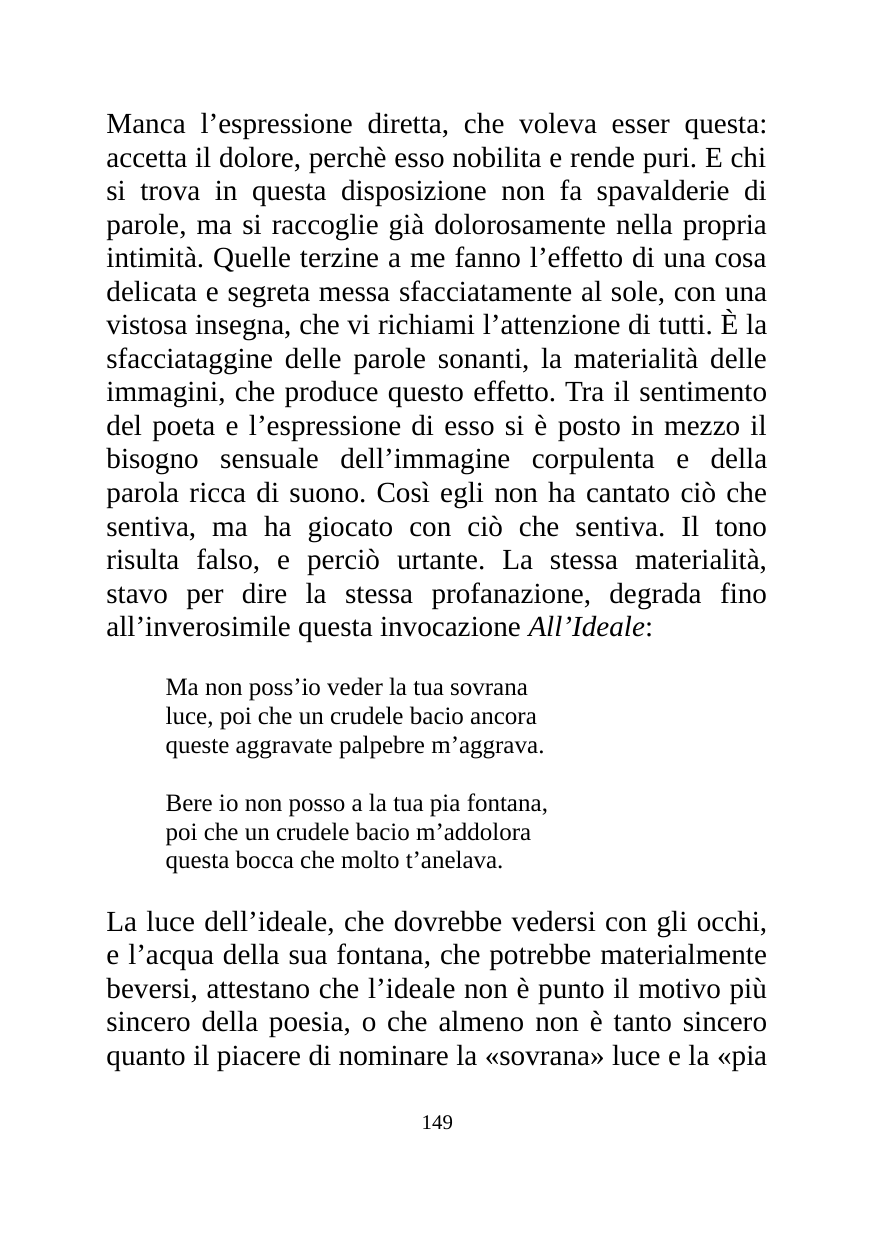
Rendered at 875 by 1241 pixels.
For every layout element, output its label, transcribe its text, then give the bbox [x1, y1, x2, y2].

text Ma non poss’io veder la tua sovrana luce, poi che un crudele bacio ancora queste aggravate palpebre m’aggrava. [165, 672, 768, 759]
text Bere io non posso a la tua pia fontana, poi che un crudele bacio m’addolora questa bocca che molto t’anelava. [165, 788, 768, 874]
text Manca l’espressione diretta, che voleva esser questa: accetta il dolore, perchè esso nobilita e rende puri. E chi si trova in questa disposizione non fa spavalderie di parole, ma si raccoglie già dolorosamente nella propria intimità. Quelle terzine a me fanno l’effetto di una cosa delicata e segreta messa sfacciatamente al sole, con una vistosa insegna, che vi richiami l’attenzione di tutti. È la sfacciataggine delle parole sonanti, la materialità delle immagini, che produce questo effetto. Tra il sentimento del poeta e l’espressione di esso si è posto in mezzo il bisogno sensuale dell’immagine corpulenta e della parola ricca di suono. Così egli non ha cantato ciò che sentiva, ma ha giocato con ciò che sentiva. Il tono risulta falso, e perciò urtante. La stessa materialità, stavo per dire la stessa profanazione, degrada fino all’inverosimile questa invocazione All’Ideale: [106, 106, 768, 643]
text La luce dell’ideale, che dovrebbe vedersi con gli occhi, e l’acqua della sua fontana, che potrebbe materialmente beversi, attestano che l’ideale non è punto il motivo più sincero della poesia, o che almeno non è tanto sincero quanto il piacere di nominare la «sovrana» luce e la «pia [106, 904, 768, 1072]
